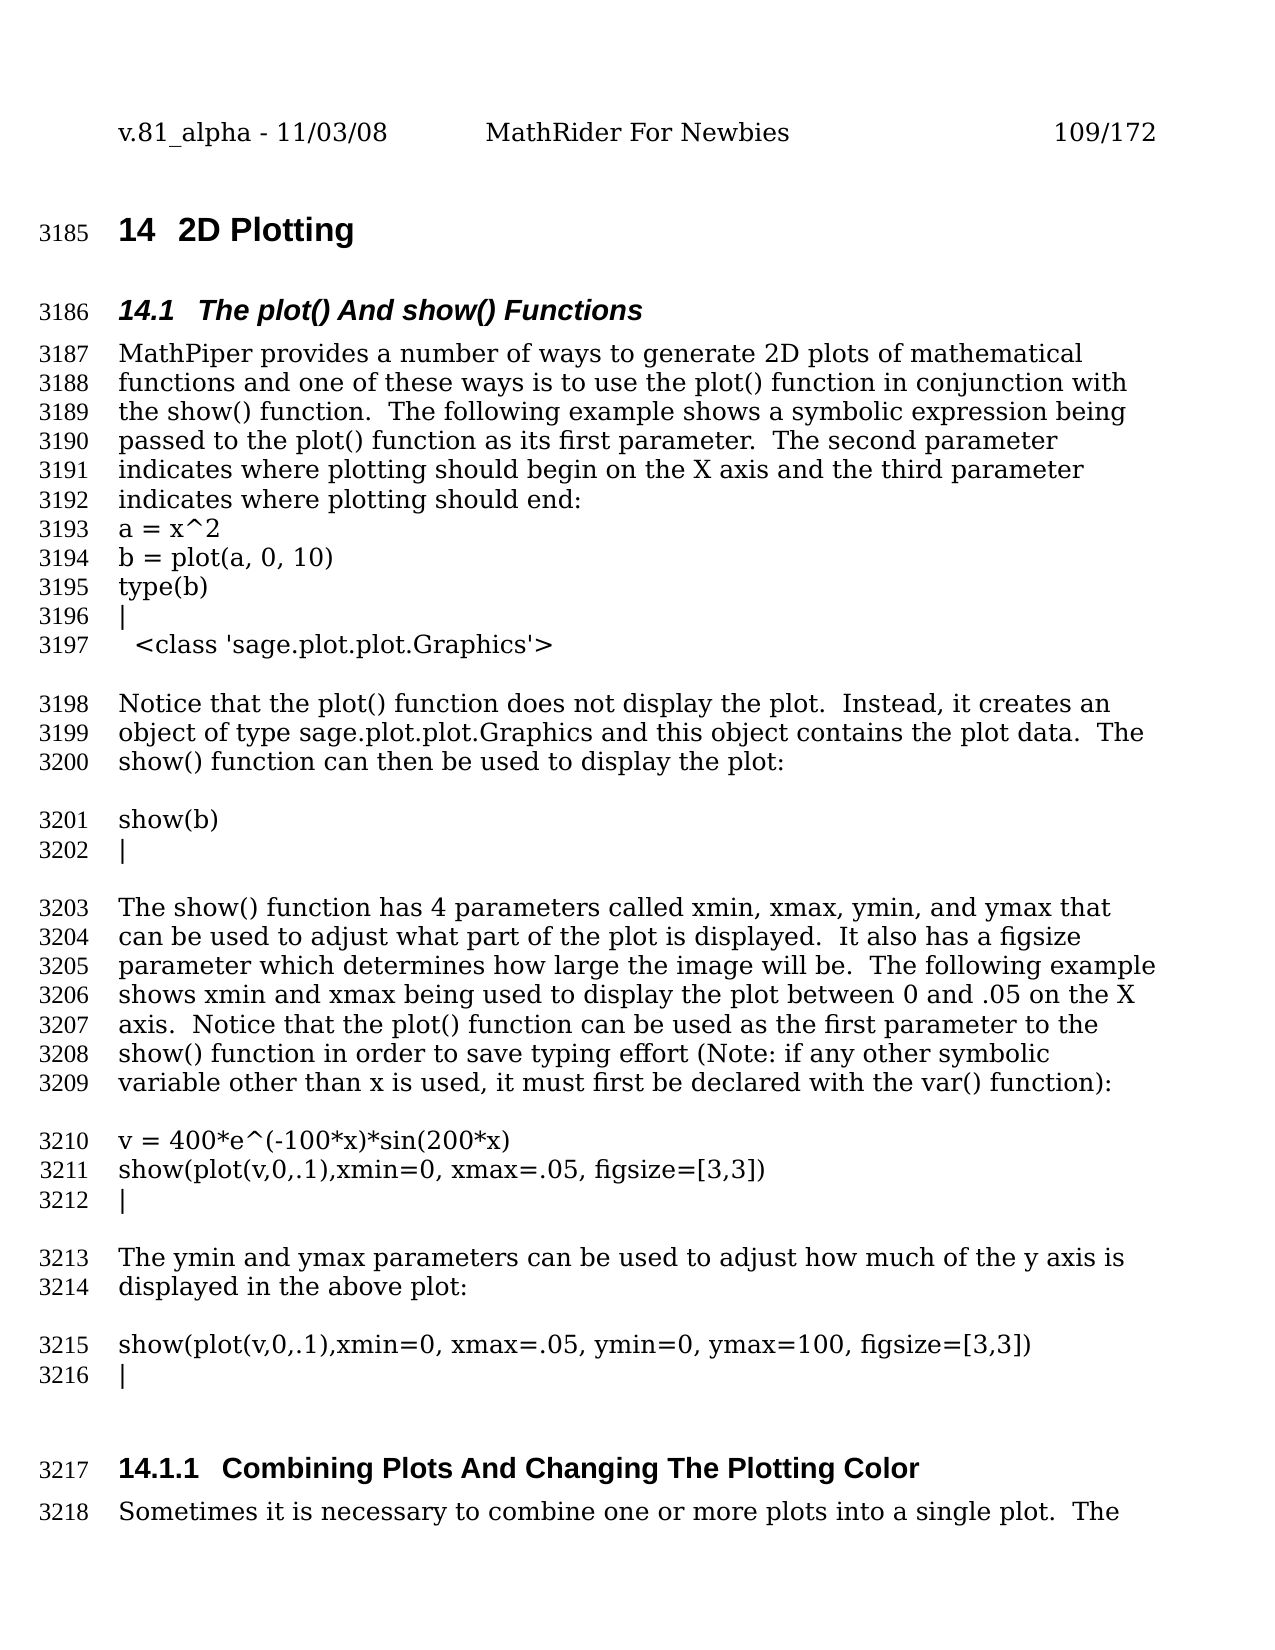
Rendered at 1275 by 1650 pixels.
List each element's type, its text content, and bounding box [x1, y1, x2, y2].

text Sometimes it is necessary to combine one or more plots into a single plot. The [118, 1497, 1157, 1526]
text <class 'sage.plot.plot.Graphics'> [118, 631, 1157, 660]
text Notice that the plot() function does not display the plot. Instead, it creates an object of type sage.plot.plot.Graphics and this object contains the plot data. The show() function can then be used to display the plot: [118, 689, 1157, 776]
text b = plot(a, 0, 10) [118, 543, 1157, 572]
text | [118, 835, 1157, 864]
text The ymin and ymax parameters can be used to adjust how much of the y axis is displayed in the above plot: [118, 1243, 1157, 1301]
text a = x^2 [118, 514, 1157, 543]
text MathPiper provides a number of ways to generate 2D plots of mathematical functions and one of these ways is to use the plot() function in conjunction with the show() function. The following example shows a symbolic expression being passed to the plot() function as its first parameter. The second parameter indicates where plotting should begin on the X axis and the third parameter indicates where plotting should end: [118, 339, 1157, 514]
subtitle The plot() And show() Functions [118, 293, 1157, 327]
text v = 400*e^(-100*x)*sin(200*x) [118, 1126, 1157, 1156]
text type(b) [118, 572, 1157, 601]
text | [118, 1185, 1157, 1214]
text | [118, 1360, 1157, 1389]
text | [118, 601, 1157, 631]
text show(plot(v,0,.1),xmin=0, xmax=.05, ymin=0, ymax=100, figsize=[3,3]) [118, 1331, 1157, 1360]
text The show() function has 4 parameters called xmin, xmax, ymin, and ymax that can be used to adjust what part of the plot is displayed. It also has a figsize parameter which determines how large the image will be. The following example shows xmin and xmax being used to display the plot between 0 and .05 on the X axis. Notice that the plot() function can be used as the first parameter to the show() function in order to save typing effort (Note: if any other symbolic variable other than x is used, it must first be declared with the var() function): [118, 893, 1157, 1097]
subtitle 2D Plotting [118, 210, 1157, 248]
subtitle Combining Plots And Changing The Plotting Color [118, 1451, 1157, 1485]
text show(b) [118, 806, 1157, 835]
text show(plot(v,0,.1),xmin=0, xmax=.05, figsize=[3,3]) [118, 1156, 1157, 1185]
